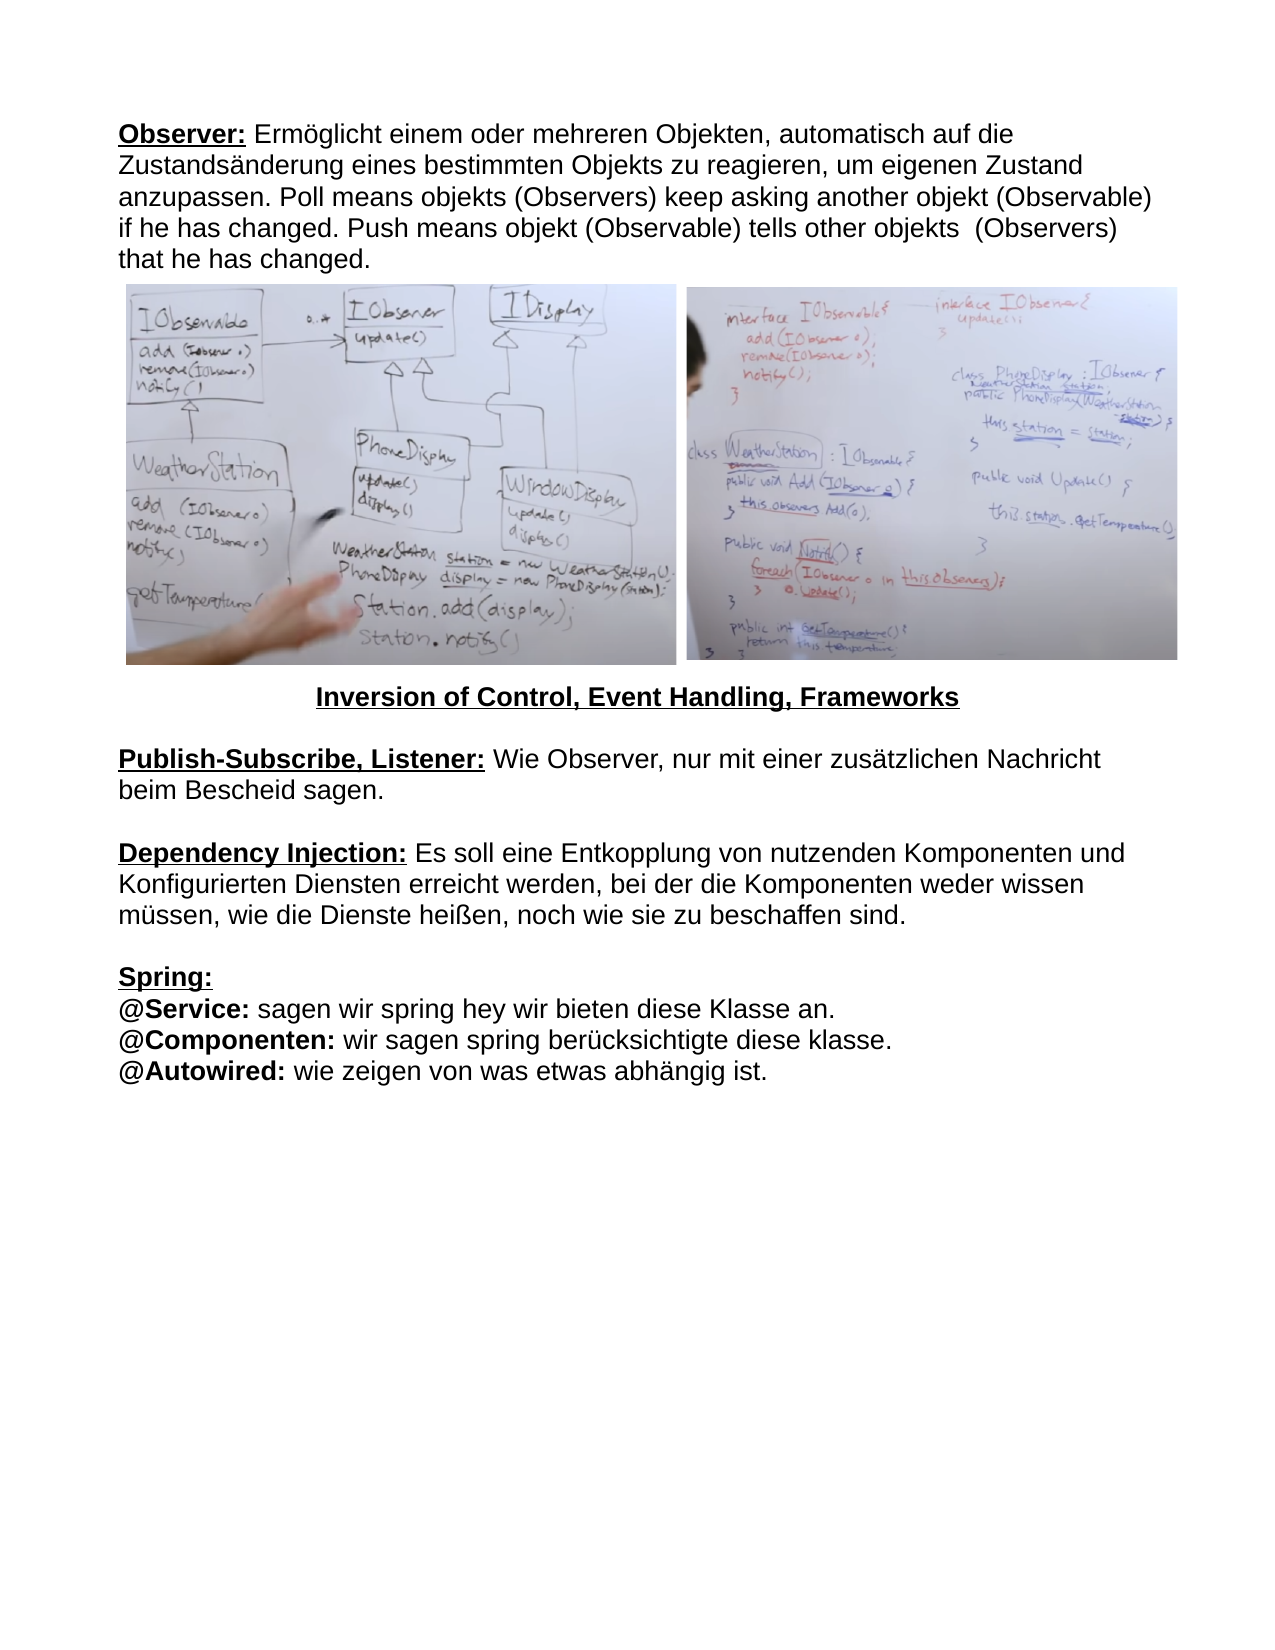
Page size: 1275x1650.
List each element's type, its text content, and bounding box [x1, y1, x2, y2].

text @Service: sagen wir spring hey wir bieten diese Klasse an. [118, 993, 1157, 1024]
text @Autowired: wie zeigen von was etwas abhängig ist. [118, 1055, 1157, 1086]
picture [686, 287, 1178, 660]
text Observer: Ermöglicht einem oder mehreren Objekten, automatisch auf die Zustandsänderung eines bestimmten Objekts zu reagieren, um eigenen Zustand anzupassen. Poll means objekts (Observers) keep asking another objekt (Observable) if he has changed. Push means objekt (Observable) tells other objekts (Observers) that he has changed. [118, 118, 1157, 274]
text Dependency Injection: Es soll eine Entkopplung von nutzenden Komponenten und Konfigurierten Diensten erreicht werden, bei der die Komponenten weder wissen müssen, wie die Dienste heißen, noch wie sie zu beschaffen sind. [118, 837, 1157, 930]
text Spring: [118, 961, 1157, 993]
text @Componenten: wir sagen spring berücksichtigte diese klasse. [118, 1024, 1157, 1055]
picture [126, 284, 677, 665]
text Publish-Subscribe, Listener: Wie Observer, nur mit einer zusätzlichen Nachricht beim Bescheid sagen. [118, 743, 1157, 805]
text Inversion of Control, Event Handling, Frameworks [118, 681, 1157, 712]
